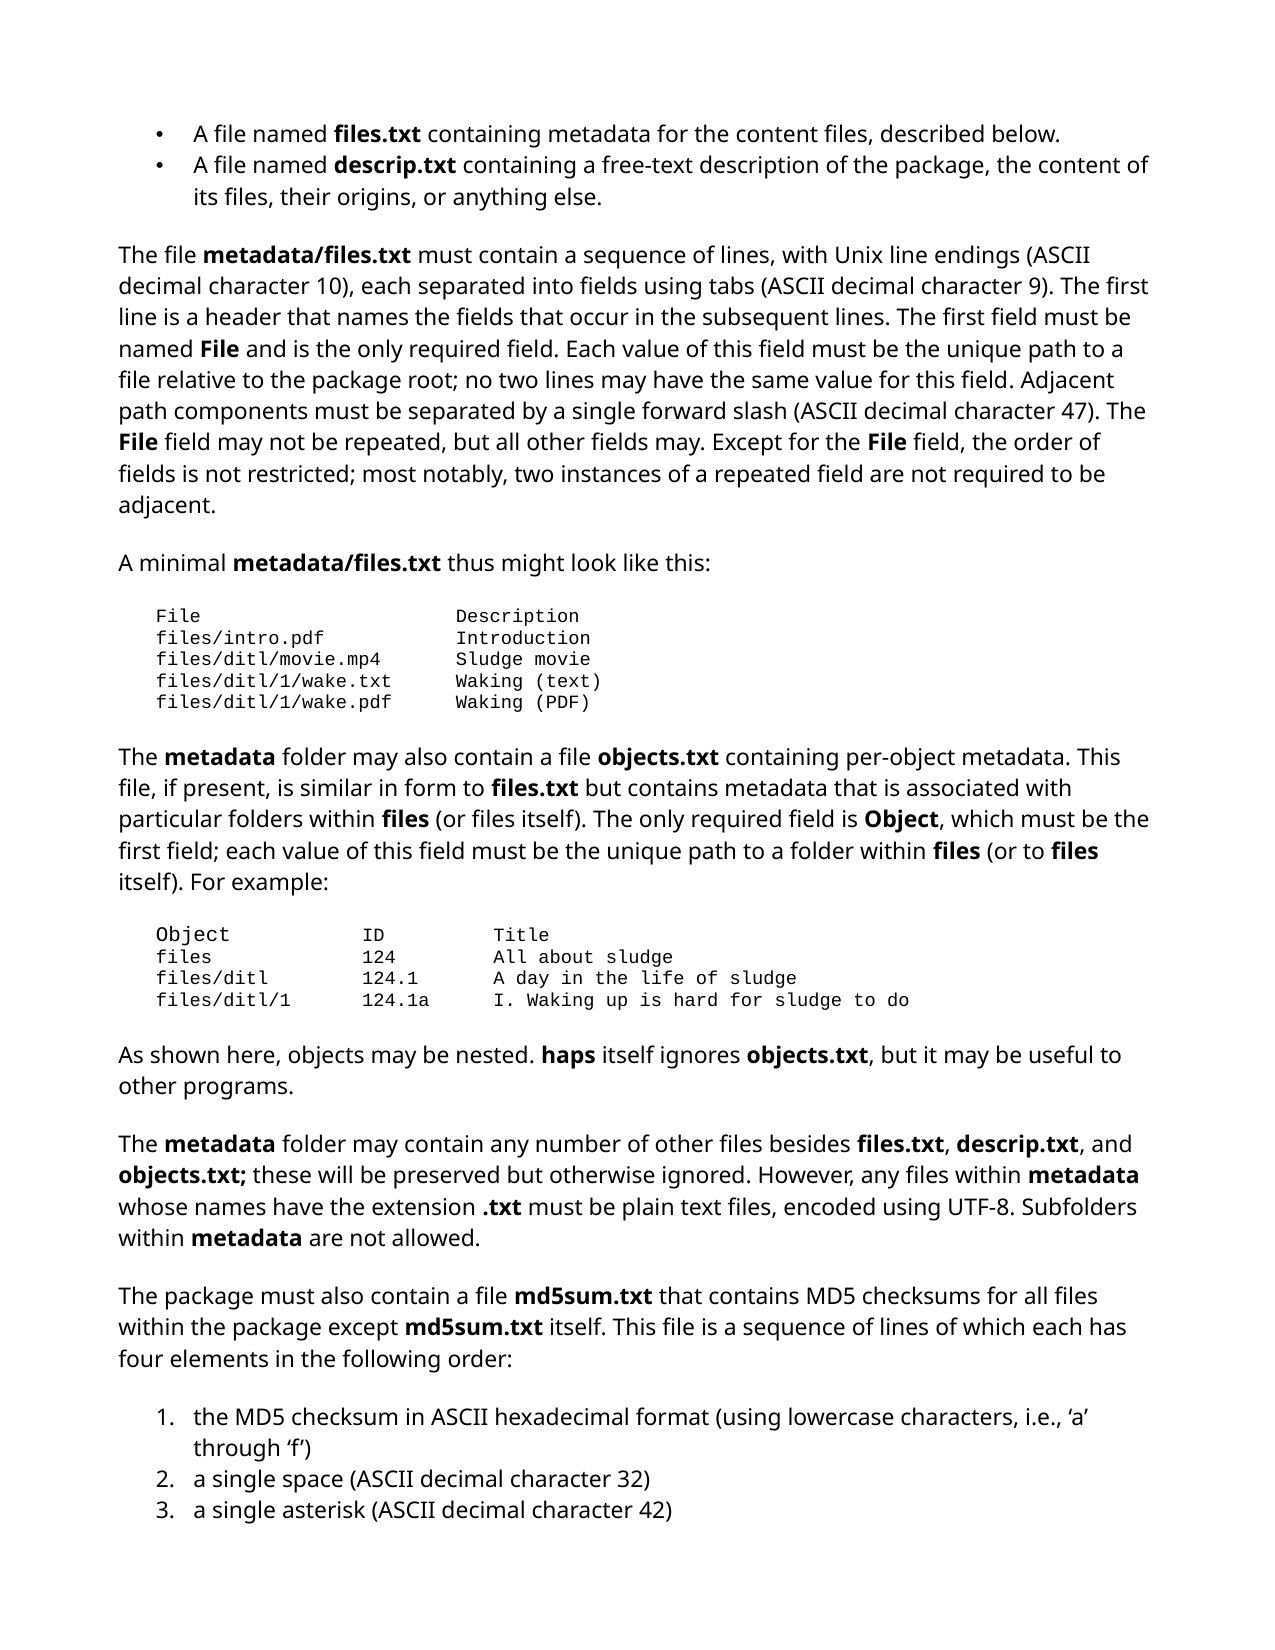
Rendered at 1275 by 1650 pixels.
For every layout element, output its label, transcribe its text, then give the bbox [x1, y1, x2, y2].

text The metadata folder may contain any number of other files besides files.txt, descrip.txt, and objects.txt; these will be preserved but otherwise ignored. However, any files within metadata whose names have the extension .txt must be plain text files, encoded using UTF-8. Subfolders within metadata are not allowed. [118, 1128, 1157, 1253]
list A file named files.txt containing metadata for the content files, described below. [156, 118, 1157, 149]
text File Description [118, 605, 1157, 629]
text files/ditl 124.1 A day in the life of sludge [118, 969, 1157, 990]
list the MD5 checksum in ASCII hexadecimal format (using lowercase characters, i.e., ‘a’ through ‘f’) [156, 1401, 1157, 1463]
text The package must also contain a file md5sum.txt that contains MD5 checksums for all files within the package except md5sum.txt itself. This file is a sequence of lines of which each has four elements in the following order: [118, 1280, 1157, 1374]
text Object ID Title [118, 924, 1157, 948]
text As shown here, objects may be nested. haps itself ignores objects.txt, but it may be useful to other programs. [118, 1038, 1157, 1101]
text files/ditl/1/wake.txt Waking (text) [118, 671, 1157, 693]
list a single space (ASCII decimal character 32) [156, 1463, 1157, 1494]
text files 124 All about sludge [118, 948, 1157, 969]
text files/intro.pdf Introduction [118, 629, 1157, 650]
text files/ditl/movie.mp4 Sludge movie [118, 650, 1157, 671]
text The metadata folder may also contain a file objects.txt containing per-object metadata. This file, if present, is similar in form to files.txt but contains metadata that is associated with particular folders within files (or files itself). The only required field is Object, which must be the first field; each value of this field must be the unique path to a folder within files (or to files itself). For example: [118, 741, 1157, 897]
list a single asterisk (ASCII decimal character 42) [156, 1494, 1157, 1526]
text files/ditl/1 124.1a I. Waking up is hard for sludge to do [118, 990, 1157, 1012]
text files/ditl/1/wake.pdf Waking (PDF) [118, 693, 1157, 714]
text The file metadata/files.txt must contain a sequence of lines, with Unix line endings (ASCII decimal character 10), each separated into fields using tabs (ASCII decimal character 9). The first line is a header that names the fields that occur in the subsequent lines. The first field must be named File and is the only required field. Each value of this field must be the unique path to a file relative to the package root; no two lines may have the same value for this field. Adjacent path components must be separated by a single forward slash (ASCII decimal character 47). The File field may not be repeated, but all other fields may. Except for the File field, the order of fields is not restricted; most notably, two instances of a repeated field are not required to be adjacent. [118, 239, 1157, 520]
text A minimal metadata/files.txt thus might look like this: [118, 547, 1157, 578]
list A file named descrip.txt containing a free-text description of the package, the content of its files, their origins, or anything else. [156, 149, 1157, 212]
